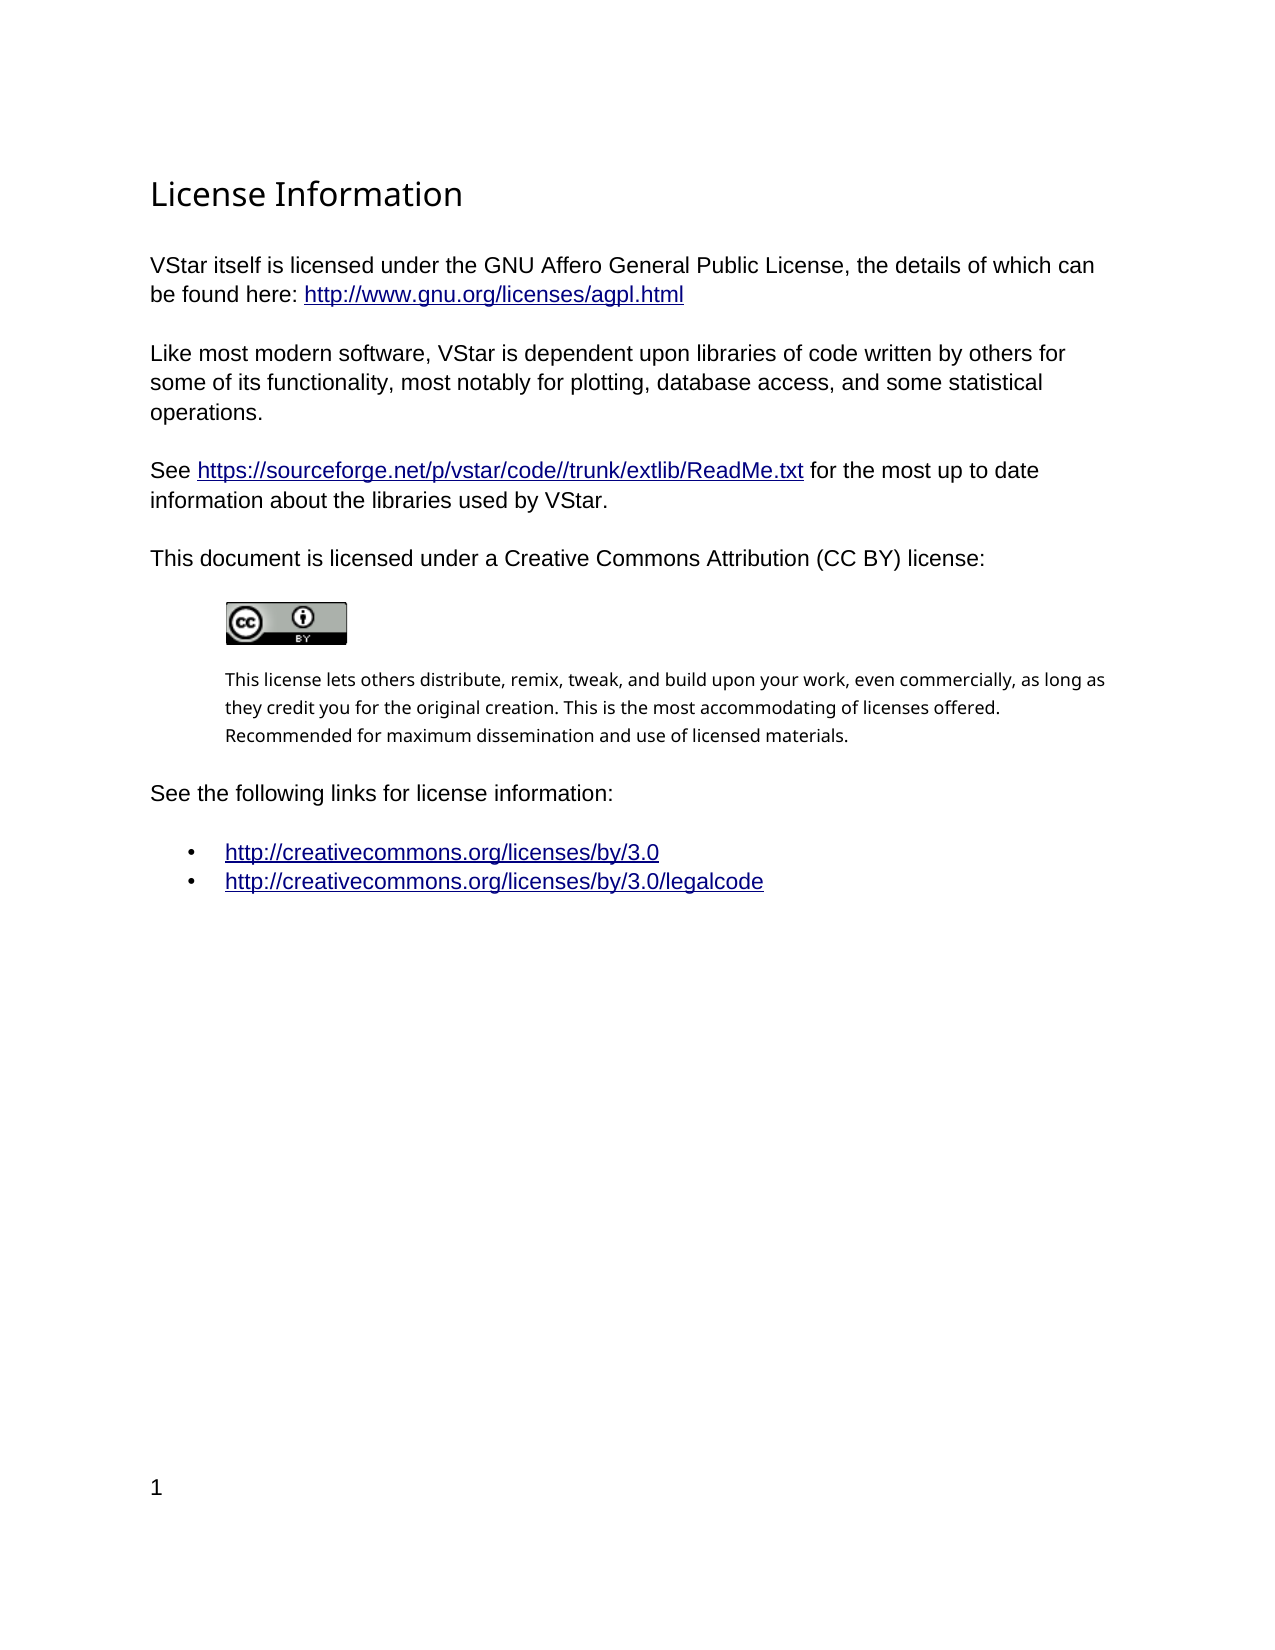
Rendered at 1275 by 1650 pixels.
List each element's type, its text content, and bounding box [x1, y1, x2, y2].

text See https://sourceforge.net/p/vstar/code//trunk/extlib/ReadMe.txt for the most up to date information about the libraries used by VStar. [150, 458, 1125, 513]
text This document is licensed under a Creative Commons Attribution (CC BY) license: [150, 546, 1125, 572]
list http://creativecommons.org/licenses/by/3.0/legalcode [187, 868, 1125, 894]
text See the following links for license information: [150, 780, 1125, 806]
subtitle License Information [150, 171, 1125, 216]
text This license lets others distribute, remix, tweak, and build upon your work, even commercially, as long as they credit you for the original creation. This is the most accommodating of licenses offered. Recommended for maximum dissemination and use of licensed materials. [225, 667, 1125, 747]
list http://creativecommons.org/licenses/by/3.0 [187, 839, 1125, 865]
text VStar itself is licensed under the GNU Affero General Public License, the details of which can be found here: http://www.gnu.org/licenses/agpl.html [150, 252, 1125, 307]
text Like most modern software, VStar is dependent upon libraries of code written by others for some of its functionality, most notably for plotting, database access, and some statistical operations. [150, 341, 1125, 425]
picture [226, 602, 348, 645]
